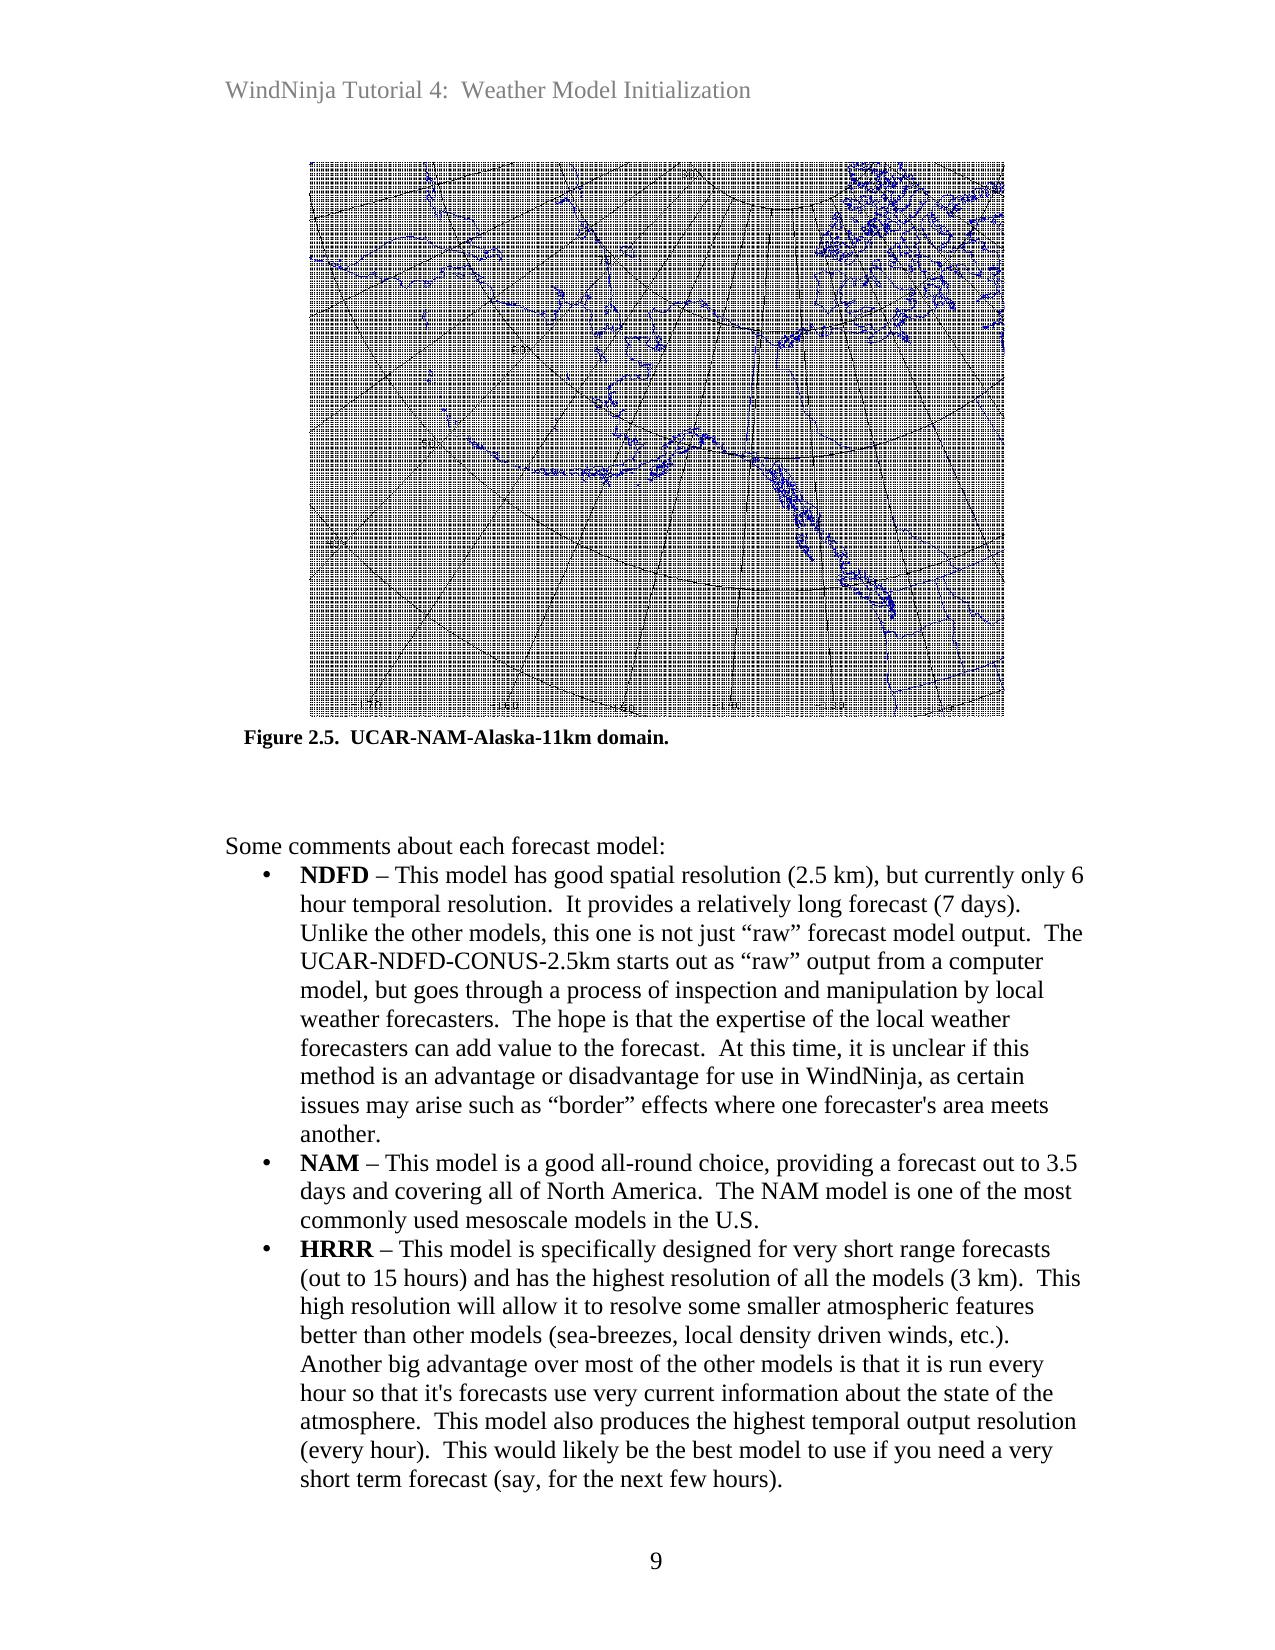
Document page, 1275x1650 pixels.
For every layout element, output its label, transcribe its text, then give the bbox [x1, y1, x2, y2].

list NAM – This model is a good all-round choice, providing a forecast out to 3.5 days and covering all of North America. The NAM model is one of the most commonly used mesoscale models in the U.S. [262, 1148, 1087, 1234]
list NDFD – This model has good spatial resolution (2.5 km), but currently only 6 hour temporal resolution. It provides a relatively long forecast (7 days). Unlike the other models, this one is not just “raw” forecast model output. The UCAR-NDFD-CONUS-2.5km starts out as “raw” output from a computer model, but goes through a process of inspection and manipulation by local weather forecasters. The hope is that the expertise of the local weather forecasters can add value to the forecast. At this time, it is unclear if this method is an advantage or disadvantage for use in WindNinja, as certain issues may arise such as “border” effects where one forecaster's area meets another. [262, 860, 1087, 1148]
picture [281, 162, 1032, 726]
text Figure 2.5. UCAR-NAM-Alaska-11km domain. [244, 726, 1069, 749]
list HRRR – This model is specifically designed for very short range forecasts (out to 15 hours) and has the highest resolution of all the models (3 km). This high resolution will allow it to resolve some smaller atmospheric features better than other models (sea-breezes, local density driven winds, etc.). Another big advantage over most of the other models is that it is run every hour so that it's forecasts use very current information about the state of the atmosphere. This model also produces the highest temporal output resolution (every hour). This would likely be the best model to use if you need a very short term forecast (say, for the next few hours). [262, 1234, 1087, 1493]
text Some comments about each forecast model: [225, 831, 1087, 860]
